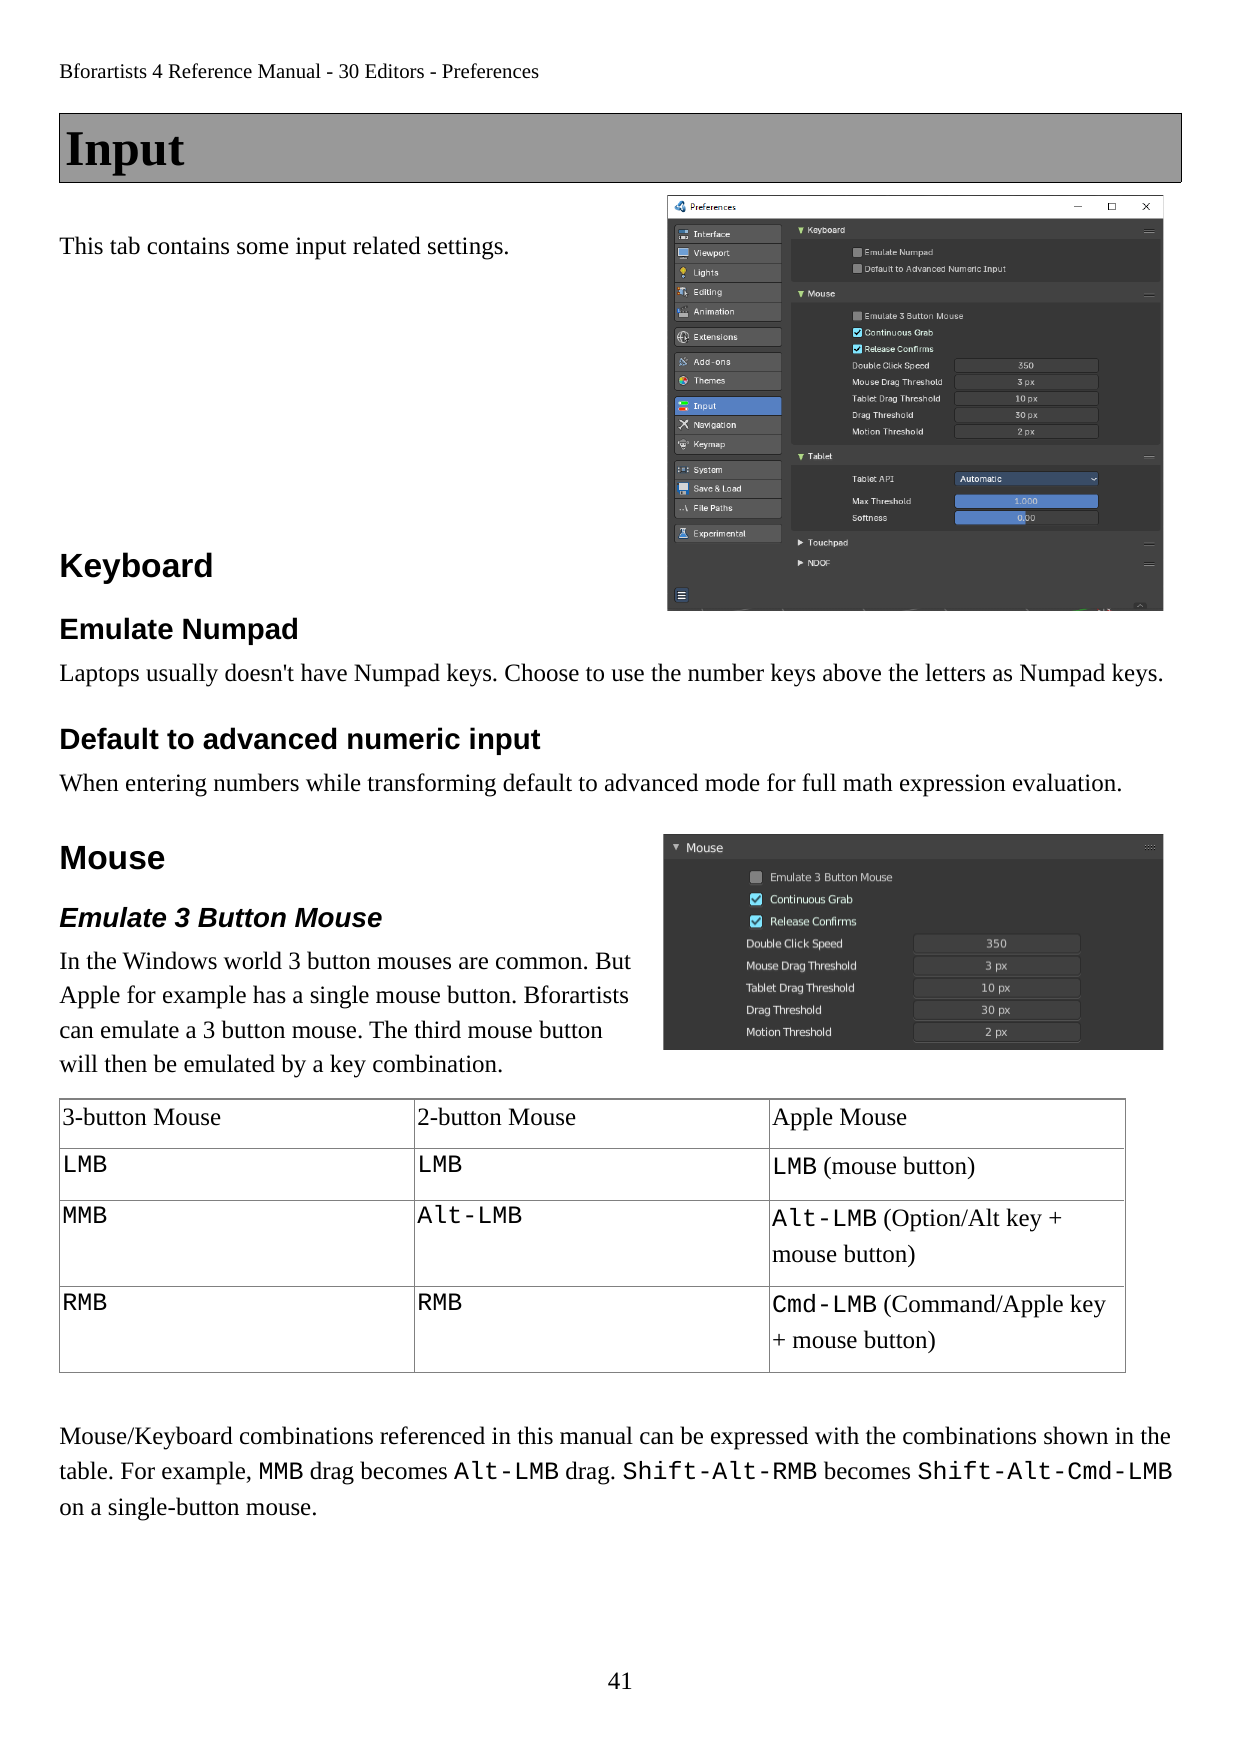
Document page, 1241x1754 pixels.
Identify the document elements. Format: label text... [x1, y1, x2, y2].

subtitle Default to advanced numeric input [59, 722, 1181, 755]
subtitle Emulate 3 Button Mouse [59, 901, 663, 933]
picture [667, 195, 1164, 611]
subtitle [1164, 546, 1181, 585]
subtitle Mouse [59, 838, 663, 876]
subtitle Emulate Numpad [59, 612, 1181, 646]
table_header 2-button Mouse [415, 1100, 769, 1148]
text Laptops usually doesn't have Numpad keys. Choose to use the number keys above the letters as Numpad keys. [59, 658, 1181, 687]
table_cell LMB (mouse button) [770, 1148, 1125, 1199]
text This tab contains some input related settings. [59, 231, 667, 259]
text In the Windows world 3 button mouses are common. But Apple for example has a single mouse button. Bforartists can emulate a 3 button mouse. The third mouse button will then be emulated by a key combination. [59, 946, 1181, 1078]
subtitle [1164, 838, 1181, 876]
table_cell Alt-LMB [415, 1201, 769, 1286]
table_header 3-button Mouse [60, 1100, 414, 1148]
table_cell RMB [60, 1287, 414, 1372]
table_cell MMB [60, 1201, 414, 1286]
text Mouse/Keyboard combinations referenced in this manual can be expressed with the combinations shown in the table. For example, MMB drag becomes Alt-LMB drag. Shift-Alt-RMB becomes Shift-Alt-Cmd-LMB on a single-button mouse. [59, 1421, 1181, 1521]
text When entering numbers while transforming default to advanced mode for full math expression evaluation. [59, 768, 1181, 797]
table_cell Cmd-LMB (Command/Apple key + mouse button) [770, 1286, 1125, 1372]
table_header Apple Mouse [770, 1100, 1125, 1148]
table_cell LMB [60, 1149, 414, 1199]
subtitle Keyboard [59, 546, 667, 585]
table_cell LMB [415, 1149, 769, 1199]
table_header Input [60, 114, 1181, 182]
subtitle [1164, 901, 1181, 933]
table_cell Alt-LMB (Option/Alt key + mouse button) [770, 1200, 1125, 1286]
table_cell RMB [415, 1287, 769, 1372]
